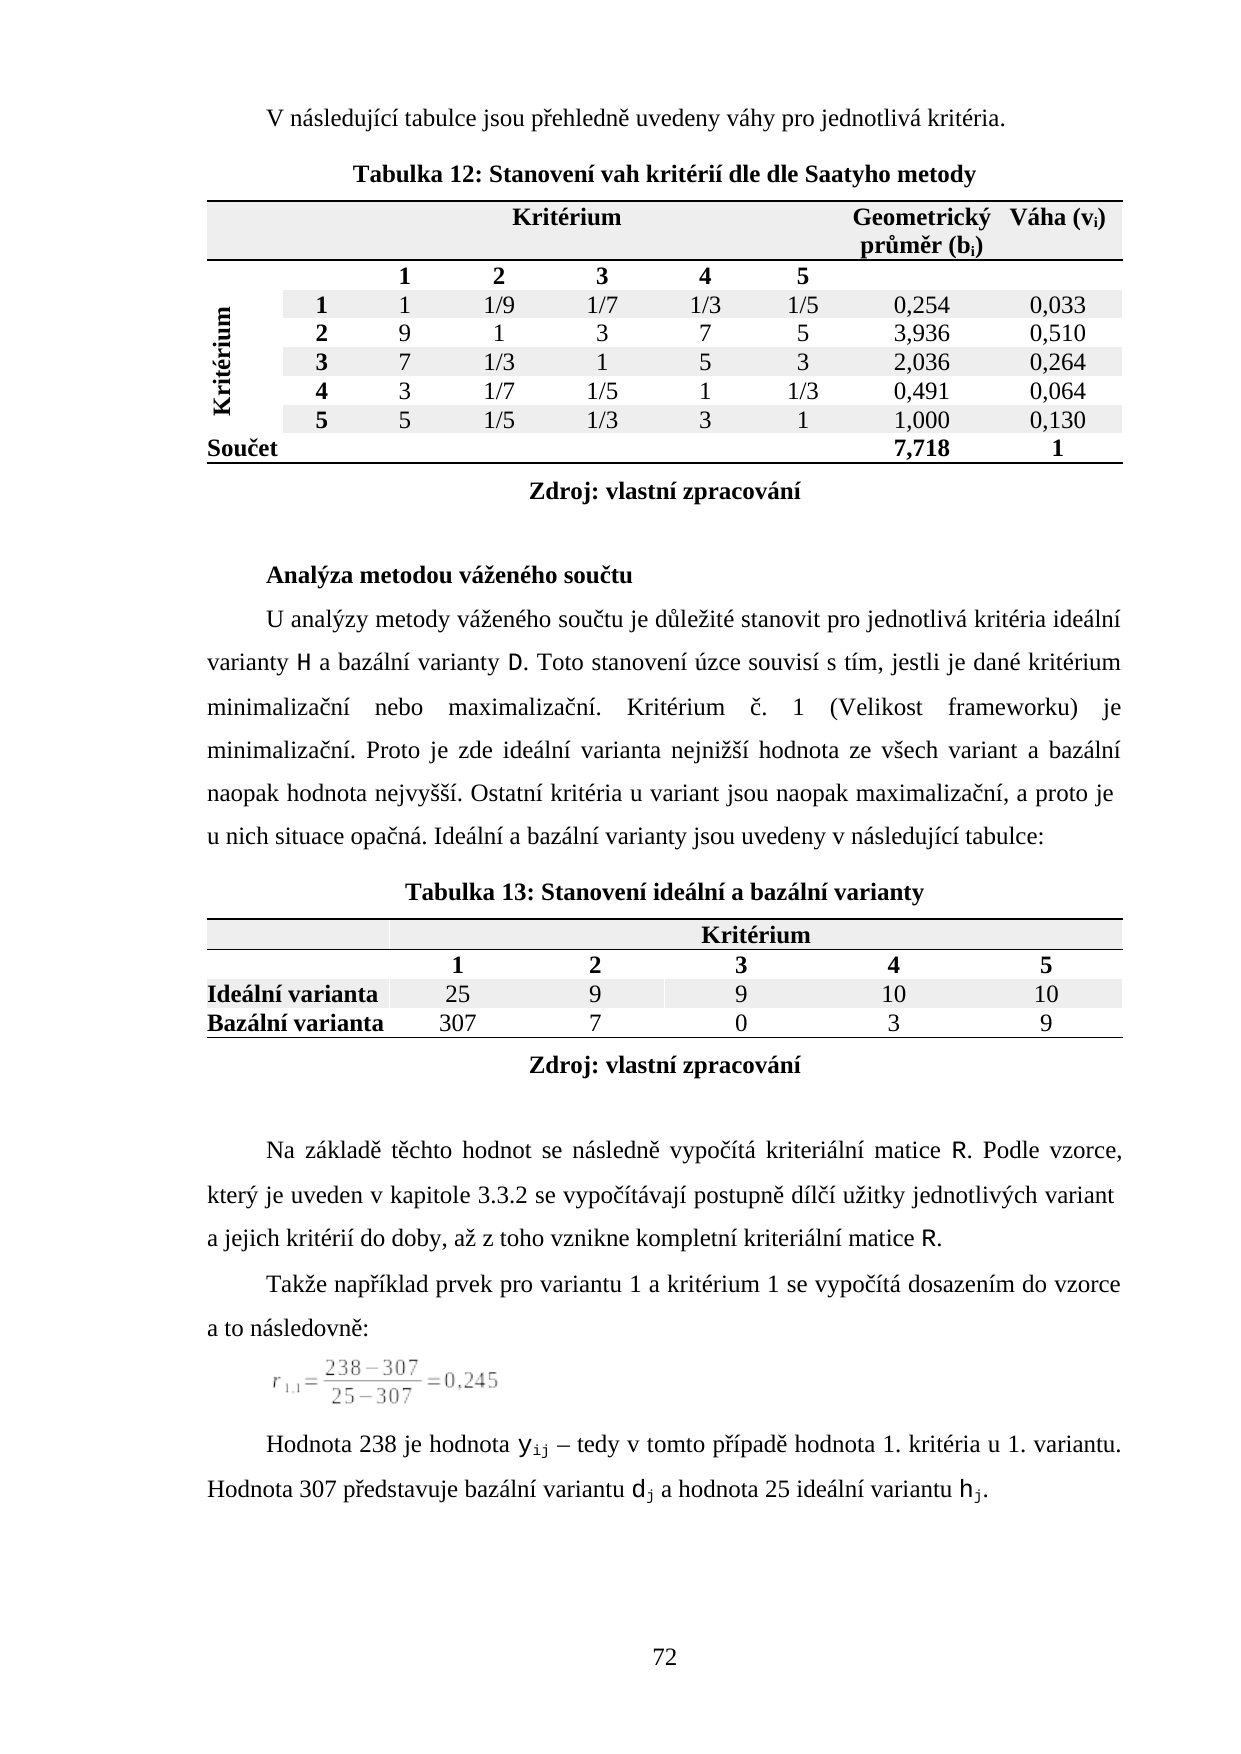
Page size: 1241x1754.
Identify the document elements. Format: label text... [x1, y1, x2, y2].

table_cell 9 [665, 979, 817, 1008]
table_cell 307 [390, 1008, 526, 1036]
table_cell 1/3 [449, 347, 549, 376]
table_header [207, 920, 389, 949]
table_cell 1 [755, 405, 851, 433]
table_cell 1/3 [655, 290, 755, 318]
table_cell 1/9 [449, 290, 549, 318]
table_cell 5 [755, 319, 851, 347]
table_header Kritérium [390, 920, 1122, 949]
table_cell 1,000 [851, 405, 993, 433]
table_cell 3 [549, 261, 655, 290]
table_cell Ideální varianta [207, 979, 389, 1008]
table_cell 0 [665, 1008, 817, 1036]
table_cell 4 [655, 261, 755, 290]
text Tabulka 12: Stanovení vah kritérií dle dle Saatyho metody [207, 159, 1122, 188]
table_cell 0,130 [993, 405, 1122, 433]
table_cell 7 [360, 347, 449, 376]
table_header Geometrický průměr (bi) [851, 202, 993, 259]
table_cell [207, 950, 389, 979]
table_cell 1 [390, 950, 526, 979]
table_cell 3 [360, 376, 449, 405]
text Takže například prvek pro variantu 1 a kritérium 1 se vypočítá dosazením do vzorce a to následovně: [207, 1269, 1122, 1341]
table_cell 9 [360, 319, 449, 347]
text Zdroj: vlastní zpracování [207, 476, 1122, 505]
table_cell 0,491 [851, 376, 993, 405]
table_cell 1 [360, 261, 449, 290]
text Zdroj: vlastní zpracování [207, 1051, 1122, 1079]
table_cell 3 [755, 347, 851, 376]
table_cell 1/7 [449, 376, 549, 405]
text U analýzy metody váženého součtu je důležité stanovit pro jednotlivá kritéria ideální varianty H a bazální varianty D. Toto stanovení úzce souvisí s tím, jestli je dané kritérium minimalizační nebo maximalizační. Kritérium č. 1 (Velikost frameworku) je minimalizační. Proto je zde ideální varianta nejnižší hodnota ze všech variant a bazální naopak hodnota nejvyšší. Ostatní kritéria u variant jsou naopak maximalizační, a proto je u nich situace opačná. Ideální a bazální varianty jsou uvedeny v následující tabulce: [207, 604, 1122, 850]
table_cell Součet [207, 434, 851, 462]
table_cell 1 [449, 319, 549, 347]
table_cell [993, 261, 1122, 290]
table_cell [207, 261, 283, 290]
table_cell 1/7 [549, 290, 655, 318]
text Analýza metodou váženého součtu [207, 561, 1122, 589]
table_header Váha (vi) [993, 202, 1122, 259]
table_cell 5 [360, 405, 449, 433]
table_cell [283, 261, 360, 290]
table_cell 9 [970, 1008, 1122, 1036]
table_cell 2,036 [851, 347, 993, 376]
table_cell [851, 261, 993, 290]
table_cell 5 [970, 950, 1122, 979]
table_cell 9 [526, 979, 664, 1008]
table_cell 4 [283, 376, 360, 405]
text Na základě těchto hodnot se následně vypočítá kriteriální matice R. Podle vzorce, který je uveden v kapitole 3.3.2 se vypočítávají postupně dílčí užitky jednotlivých variant a jejich kritérií do doby, až z toho vznikne kompletní kriteriální matice R. [207, 1135, 1122, 1254]
table_cell 5 [283, 405, 360, 433]
table_cell 1 [283, 290, 360, 318]
table_cell 2 [283, 319, 360, 347]
text Hodnota 238 je hodnota yij – tedy v tomto případě hodnota 1. kritéria u 1. variantu. Hodnota 307 představuje bazální variantu dj a hodnota 25 ideální variantu hj. [207, 1429, 1122, 1505]
table_cell Bazální varianta [207, 1008, 389, 1036]
table_cell 0,254 [851, 290, 993, 318]
table_cell 2 [526, 950, 664, 979]
table_cell 5 [755, 261, 851, 290]
table_cell 3,936 [851, 319, 993, 347]
table_cell 1 [360, 290, 449, 318]
table_cell 1/5 [449, 405, 549, 433]
table_cell 7,718 [851, 434, 993, 462]
text V následující tabulce jsou přehledně uvedeny váhy pro jednotlivá kritéria. [207, 103, 1122, 132]
table_cell 3 [283, 347, 360, 376]
table_cell 4 [817, 950, 970, 979]
table_cell 5 [655, 347, 755, 376]
table_cell 10 [817, 979, 970, 1008]
table_header [207, 202, 283, 259]
table_cell 1/5 [549, 376, 655, 405]
table_cell 1/3 [549, 405, 655, 433]
table_cell 2 [449, 261, 549, 290]
table_cell 1 [549, 347, 655, 376]
table_cell 1/5 [755, 290, 851, 318]
table_cell 7 [526, 1008, 664, 1036]
table_cell 10 [970, 979, 1122, 1008]
table_cell 1 [655, 376, 755, 405]
table_cell 25 [390, 979, 526, 1008]
table_cell 3 [655, 405, 755, 433]
table_cell 0,264 [993, 347, 1122, 376]
table_cell 7 [655, 319, 755, 347]
table_cell 3 [549, 319, 655, 347]
table_cell Kritérium [207, 290, 283, 433]
text Tabulka 13: Stanovení ideální a bazální varianty [207, 877, 1122, 906]
table_cell 1 [993, 434, 1122, 462]
table_cell 1/3 [755, 376, 851, 405]
table_cell 3 [665, 950, 817, 979]
table_header Kritérium [283, 202, 851, 259]
table_cell 0,510 [993, 319, 1122, 347]
table_cell 0,033 [993, 290, 1122, 318]
table_cell 3 [817, 1008, 970, 1036]
table_cell 0,064 [993, 376, 1122, 405]
